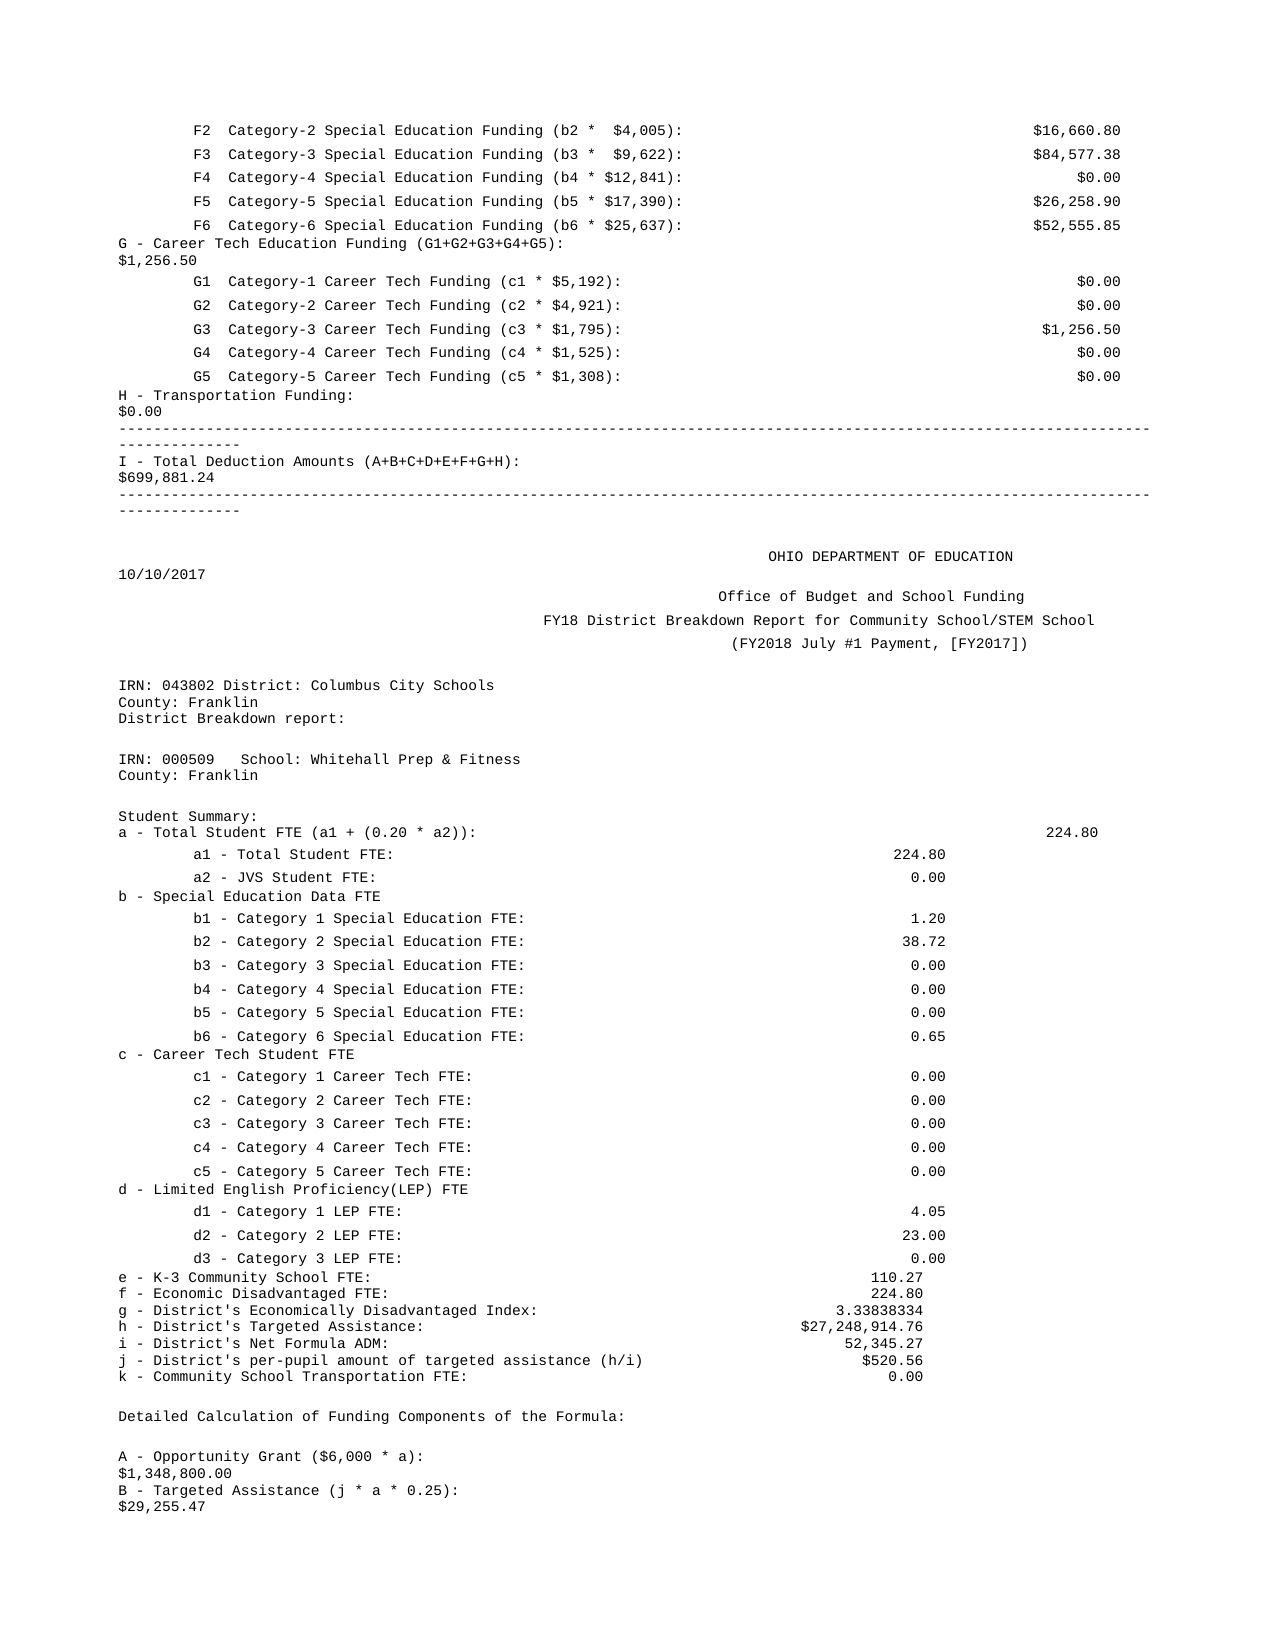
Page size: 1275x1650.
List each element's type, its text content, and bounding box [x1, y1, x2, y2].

text i - District's Net Formula ADM: 52,345.27 [118, 1336, 1157, 1353]
text F4 Category-4 Special Education Funding (b4 * $12,841): $0.00 [118, 165, 1157, 189]
text (FY2018 July #1 Payment, [FY2017]) [118, 631, 1157, 655]
text F3 Category-3 Special Education Funding (b3 * $9,622): $84,577.38 [118, 142, 1157, 165]
text G4 Category-4 Career Tech Funding (c4 * $1,525): $0.00 [118, 340, 1157, 364]
text c - Career Tech Student FTE [118, 1048, 1157, 1064]
text F2 Category-2 Special Education Funding (b2 * $4,005): $16,660.80 [118, 118, 1157, 142]
text G3 Category-3 Career Tech Funding (c3 * $1,795): $1,256.50 [118, 317, 1157, 340]
text d - Limited English Proficiency(LEP) FTE [118, 1182, 1157, 1199]
text ------------------------------------------------------------------------------------------------------------------------------------ [118, 487, 1157, 520]
text B - Targeted Assistance (j * a * 0.25): $29,255.47 [118, 1483, 1157, 1516]
text A - Opportunity Grant ($6,000 * a): $1,348,800.00 [118, 1450, 1157, 1483]
text c2 - Category 2 Career Tech FTE: 0.00 [118, 1088, 1157, 1111]
text District Breakdown report: [118, 712, 1157, 728]
text c5 - Category 5 Career Tech FTE: 0.00 [118, 1159, 1157, 1182]
text G5 Category-5 Career Tech Funding (c5 * $1,308): $0.00 [118, 364, 1157, 388]
text d3 - Category 3 LEP FTE: 0.00 [118, 1246, 1157, 1270]
text I - Total Deduction Amounts (A+B+C+D+E+F+G+H): $699,881.24 [118, 454, 1157, 487]
text F5 Category-5 Special Education Funding (b5 * $17,390): $26,258.90 [118, 189, 1157, 213]
text b - Special Education Data FTE [118, 889, 1157, 906]
text a - Total Student FTE (a1 + (0.20 * a2)): 224.80 [118, 825, 1157, 842]
text c1 - Category 1 Career Tech FTE: 0.00 [118, 1064, 1157, 1088]
text c3 - Category 3 Career Tech FTE: 0.00 [118, 1111, 1157, 1135]
text G2 Category-2 Career Tech Funding (c2 * $4,921): $0.00 [118, 293, 1157, 317]
text G - Career Tech Education Funding (G1+G2+G3+G4+G5): $1,256.50 [118, 236, 1157, 269]
text FY18 District Breakdown Report for Community School/STEM School [118, 608, 1157, 631]
text ------------------------------------------------------------------------------------------------------------------------------------ [118, 421, 1157, 454]
text Student Summary: [118, 809, 1157, 825]
text G1 Category-1 Career Tech Funding (c1 * $5,192): $0.00 [118, 269, 1157, 293]
text F6 Category-6 Special Education Funding (b6 * $25,637): $52,555.85 [118, 213, 1157, 236]
text IRN: 000509 School: Whitehall Prep & Fitness County: Franklin [118, 752, 1157, 785]
text b5 - Category 5 Special Education FTE: 0.00 [118, 1000, 1157, 1024]
text Detailed Calculation of Funding Components of the Formula: [118, 1409, 1157, 1426]
text a1 - Total Student FTE: 224.80 [118, 842, 1157, 866]
text Office of Budget and School Funding [118, 584, 1157, 608]
text H - Transportation Funding: $0.00 [118, 388, 1157, 421]
text OHIO DEPARTMENT OF EDUCATION 10/10/2017 [118, 544, 1157, 584]
text a2 - JVS Student FTE: 0.00 [118, 866, 1157, 889]
text e - K-3 Community School FTE: 110.27 [118, 1270, 1157, 1286]
text IRN: 043802 District: Columbus City Schools County: Franklin [118, 679, 1157, 712]
text b6 - Category 6 Special Education FTE: 0.65 [118, 1024, 1157, 1048]
text d2 - Category 2 LEP FTE: 23.00 [118, 1223, 1157, 1246]
text b4 - Category 4 Special Education FTE: 0.00 [118, 977, 1157, 1000]
text b3 - Category 3 Special Education FTE: 0.00 [118, 953, 1157, 977]
text c4 - Category 4 Career Tech FTE: 0.00 [118, 1135, 1157, 1159]
text d1 - Category 1 LEP FTE: 4.05 [118, 1199, 1157, 1223]
text g - District's Economically Disadvantaged Index: 3.33838334 [118, 1303, 1157, 1319]
text j - District's per-pupil amount of targeted assistance (h/i) $520.56 [118, 1353, 1157, 1369]
text f - Economic Disadvantaged FTE: 224.80 [118, 1286, 1157, 1303]
text b1 - Category 1 Special Education FTE: 1.20 [118, 906, 1157, 929]
text k - Community School Transportation FTE: 0.00 [118, 1369, 1157, 1386]
text h - District's Targeted Assistance: $27,248,914.76 [118, 1319, 1157, 1336]
text b2 - Category 2 Special Education FTE: 38.72 [118, 929, 1157, 953]
